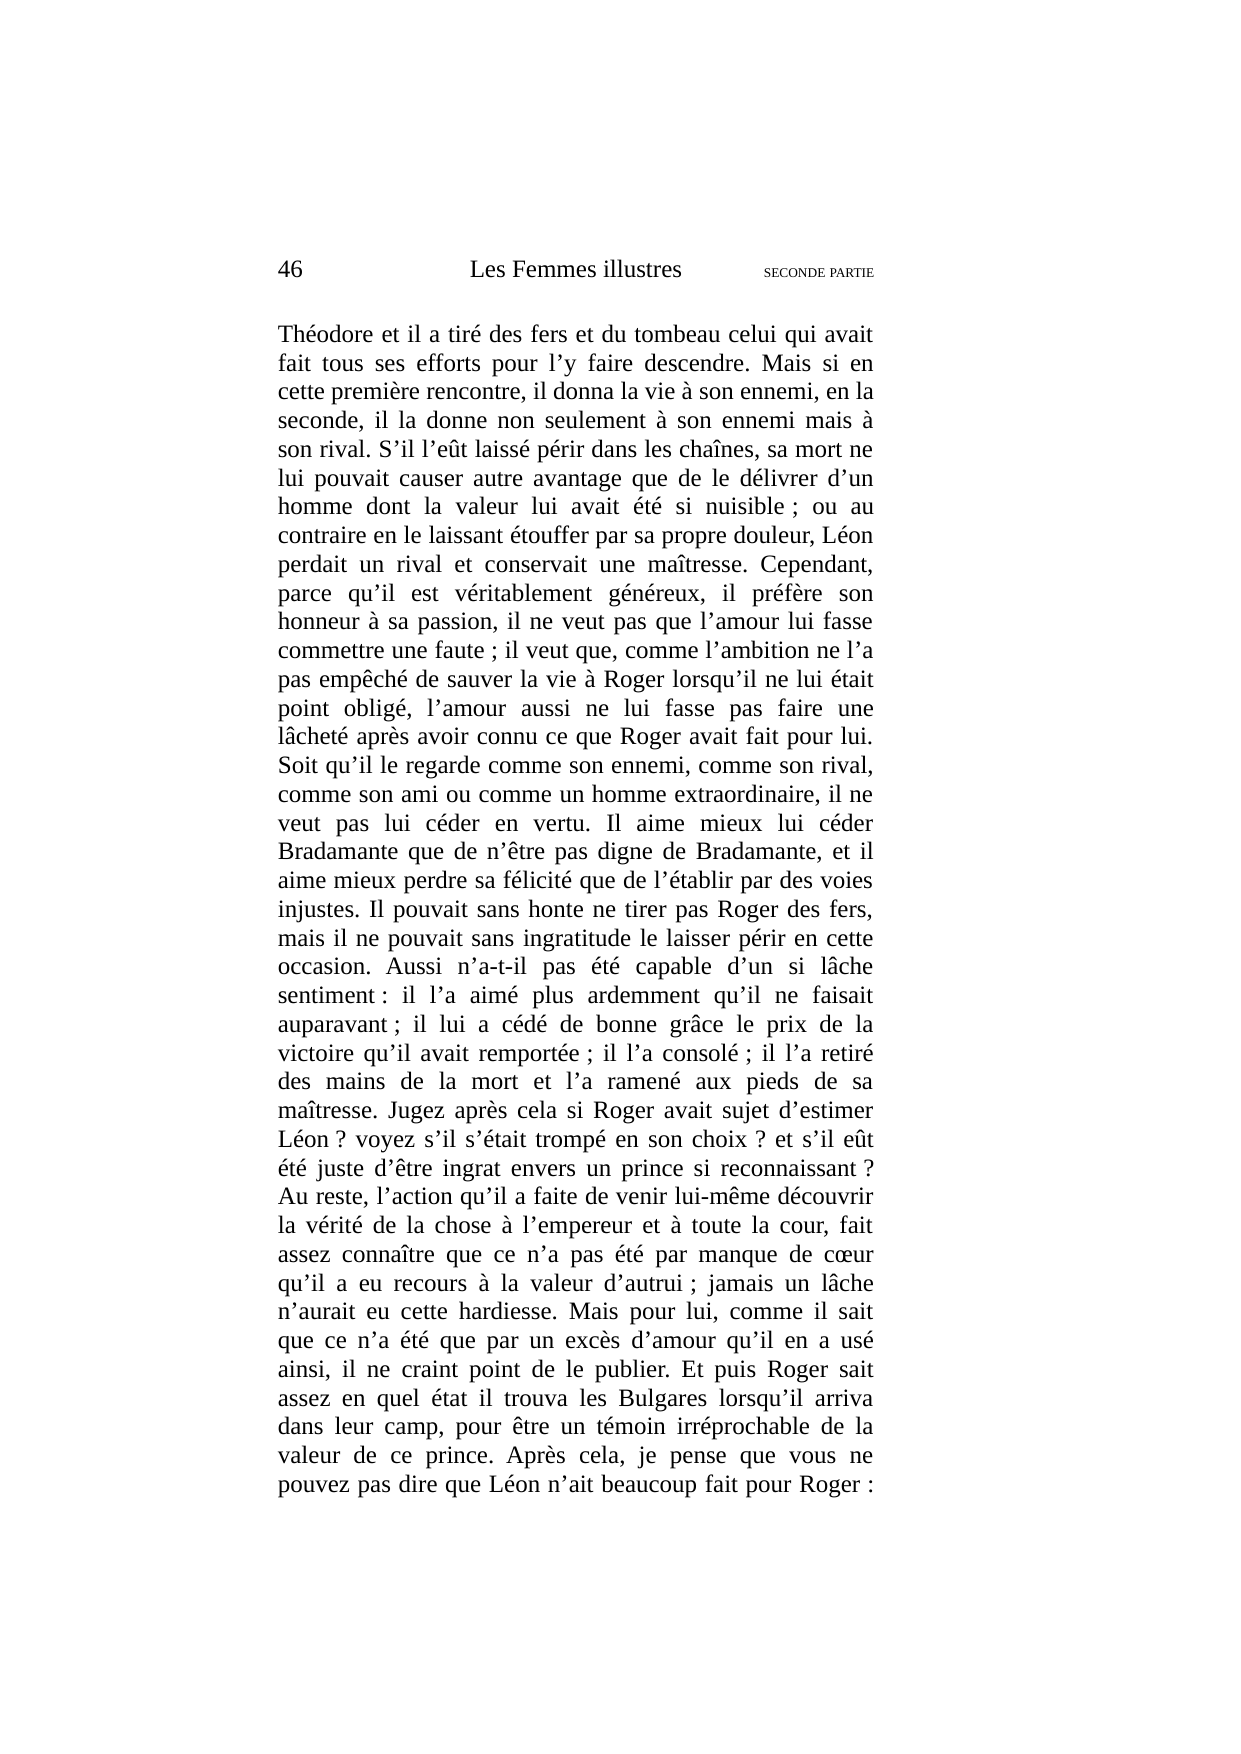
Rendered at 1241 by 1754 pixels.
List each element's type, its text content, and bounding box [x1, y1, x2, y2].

text Théodore et il a tiré des fers et du tombeau celui qui avait fait tous ses efforts pour l’y faire descendre. Mais si en cette première rencontre, il donna la vie à son ennemi, en la seconde, il la donne non seulement à son ennemi mais à son rival. S’il l’eût laissé périr dans les chaînes, sa mort ne lui pouvait causer autre avantage que de le délivrer d’un homme dont la valeur lui avait été si nuisible ; ou au contraire en le laissant étouffer par sa propre douleur, Léon perdait un rival et conservait une maîtresse. Cependant, parce qu’il est véritablement généreux, il préfère son honneur à sa passion, il ne veut pas que l’amour lui fasse commettre une faute ; il veut que, comme l’ambition ne l’a pas empêché de sauver la vie à Roger lorsqu’il ne lui était point obligé, l’amour aussi ne lui fasse pas faire une lâcheté après avoir connu ce que Roger avait fait pour lui. Soit qu’il le regarde comme son ennemi, comme son rival, comme son ami ou comme un homme extraordinaire, il ne veut pas lui céder en vertu. Il aime mieux lui céder Bradamante que de n’être pas digne de Bradamante, et il aime mieux perdre sa félicité que de l’établir par des voies injustes. Il pouvait sans honte ne tirer pas Roger des fers, mais il ne pouvait sans ingratitude le laisser périr en cette occasion. Aussi n’a-t-il pas été capable d’un si lâche sentiment : il l’a aimé plus ardemment qu’il ne faisait auparavant ; il lui a cédé de bonne grâce le prix de la victoire qu’il avait remportée ; il l’a consolé ; il l’a retiré des mains de la mort et l’a ramené aux pieds de sa maîtresse. Jugez après cela si Roger avait sujet d’estimer Léon ? voyez s’il s’était trompé en son choix ? et s’il eût été juste d’être ingrat envers un prince si reconnaissant ? Au reste, l’action qu’il a faite de venir lui-même découvrir la vérité de la chose à l’empereur et à toute la cour, fait assez connaître que ce n’a pas été par manque de cœur qu’il a eu recours à la valeur d’autrui ; jamais un lâche n’aurait eu cette hardiesse. Mais pour lui, comme il sait que ce n’a été que par un excès d’amour qu’il en a usé ainsi, il ne craint point de le publier. Et puis Roger sait assez en quel état il trouva les Bulgares lorsqu’il arriva dans leur camp, pour être un témoin irréprochable de la valeur de ce prince. Après cela, je pense que vous ne pouvez pas dire que Léon n’ait beaucoup fait pour Roger : [278, 319, 874, 1498]
